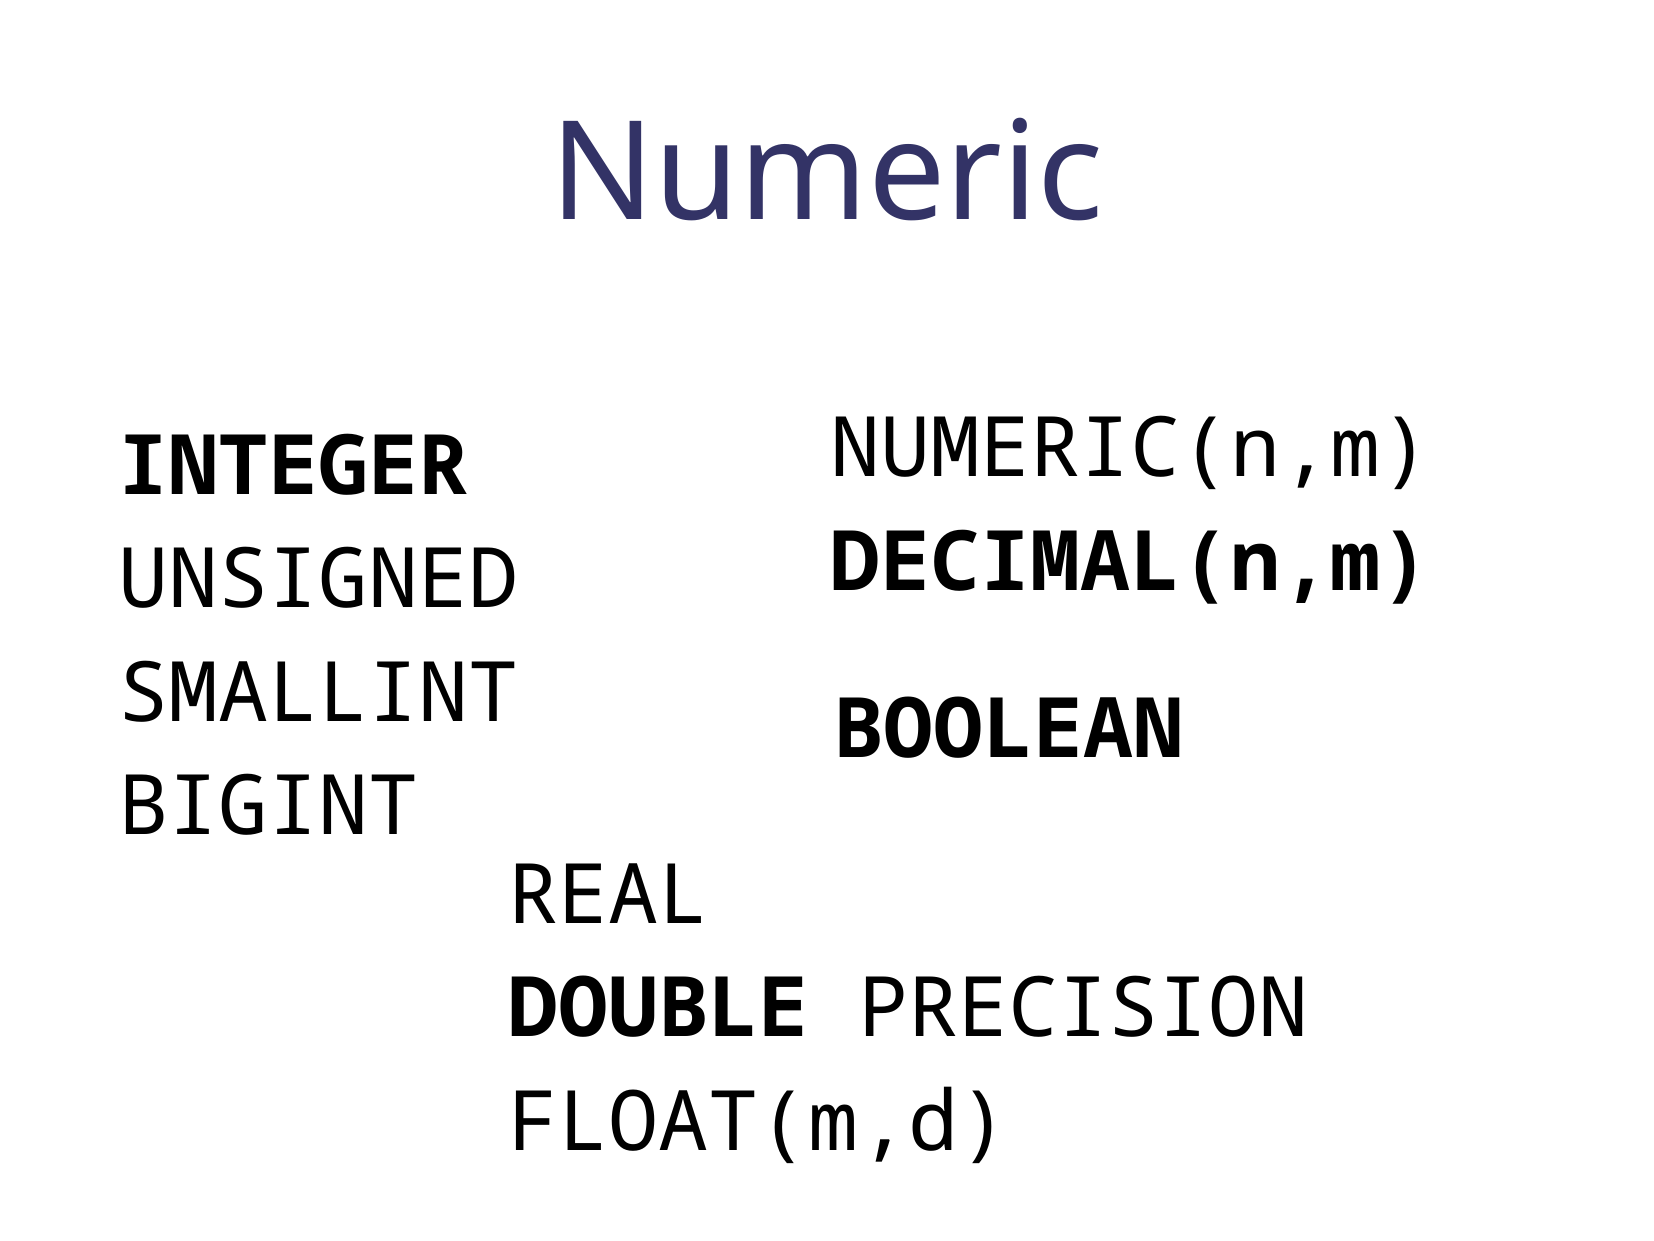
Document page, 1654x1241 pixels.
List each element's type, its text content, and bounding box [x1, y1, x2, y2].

text_box BOOLEAN [833, 676, 1300, 773]
title Numeric [4, 70, 1651, 263]
subtitle INTEGER UNSIGNED SMALLINT BIGINT [118, 290, 680, 975]
text_box NUMERIC(n,m) DECIMAL(n,m) [815, 380, 1477, 650]
text_box REAL DOUBLE PRECISION FLOAT(m,d) [493, 826, 1359, 1121]
